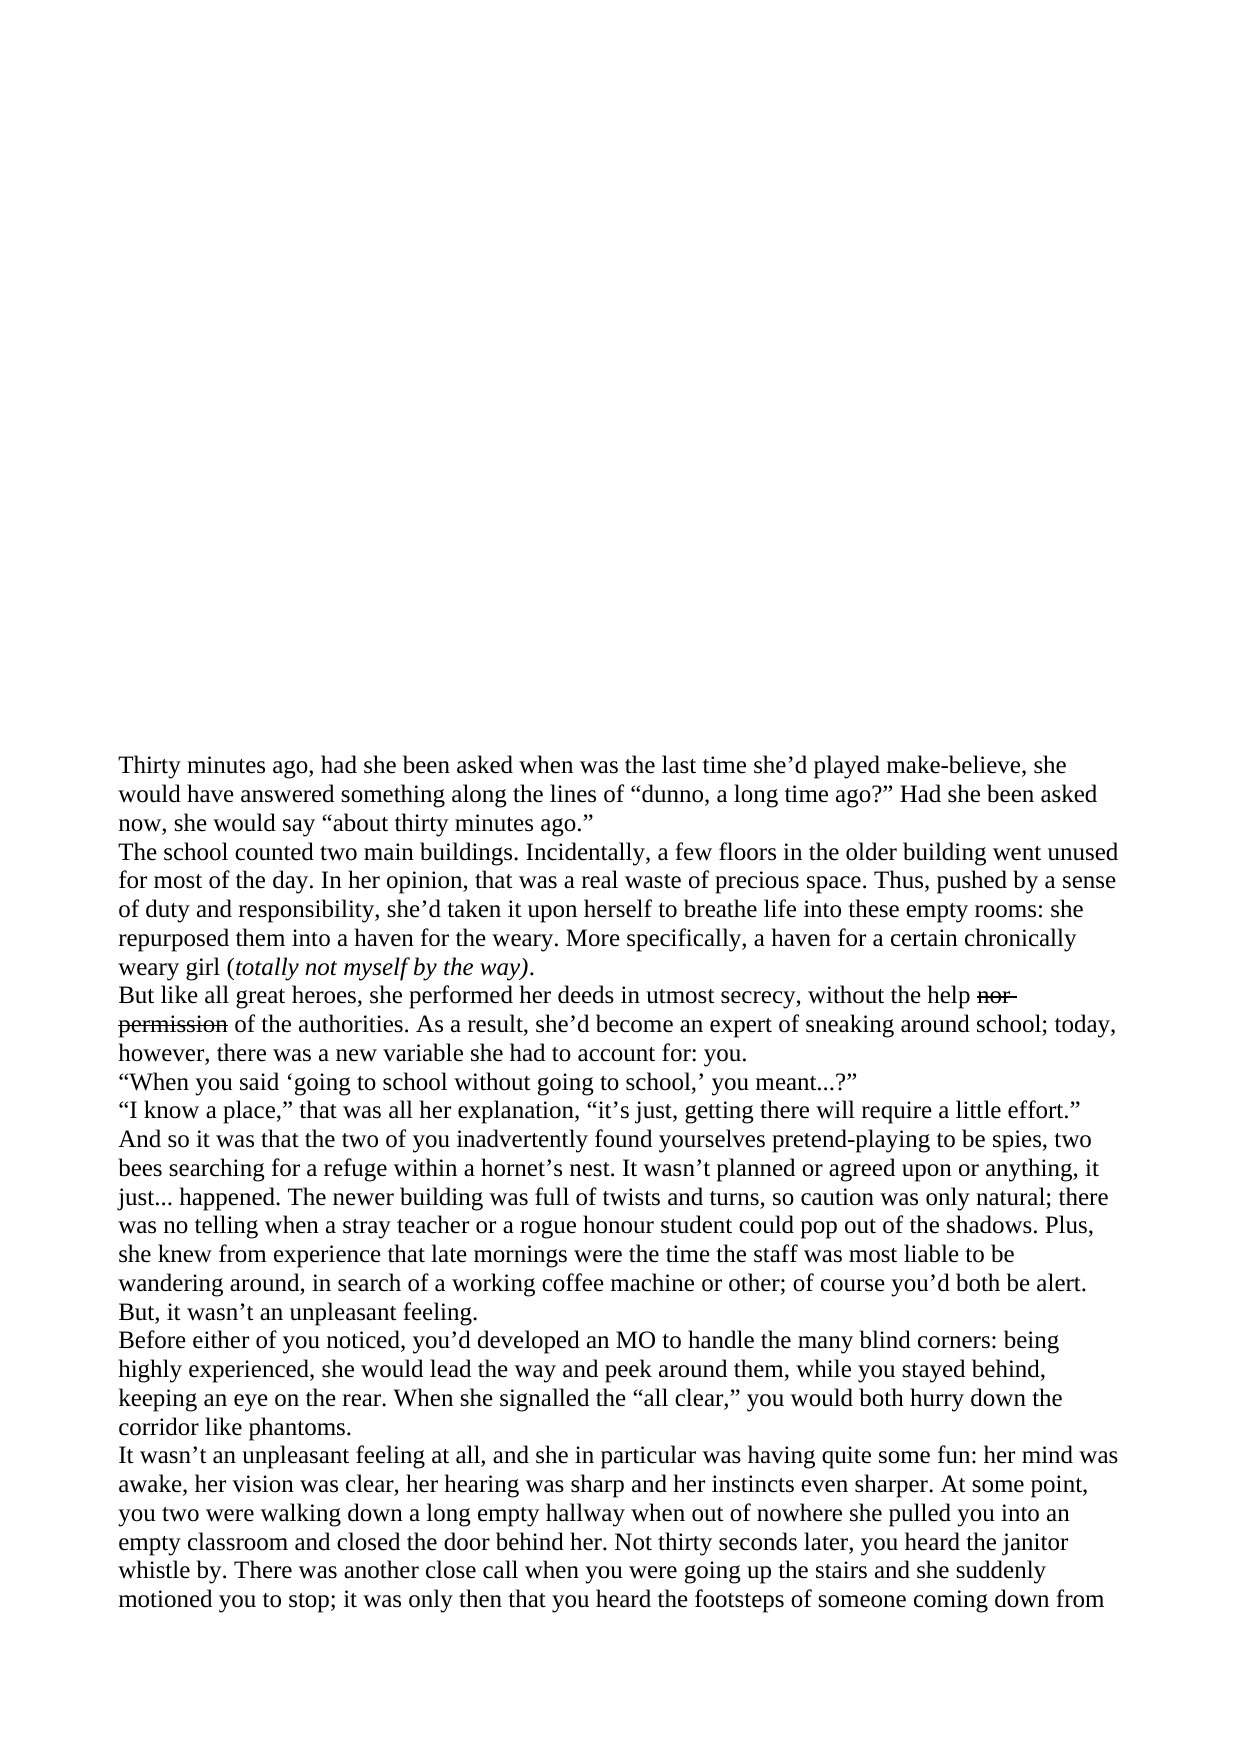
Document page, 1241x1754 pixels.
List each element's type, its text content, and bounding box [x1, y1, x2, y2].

text Thirty minutes ago, had she been asked when was the last time she’d played make-believe, she would have answered something along the lines of “dunno, a long time ago?” Had she been asked now, she would say “about thirty minutes ago.” [118, 751, 1122, 837]
text But like all great heroes, she performed her deeds in utmost secrecy, without the help nor permission of the authorities. As a result, she’d become an expert of sneaking around school; today, however, there was a new variable she had to account for: you. [118, 981, 1122, 1067]
text “I know a place,” that was all her explanation, “it’s just, getting there will require a little effort.” [118, 1096, 1122, 1124]
text Before either of you noticed, you’d developed an MO to handle the many blind corners: being highly experienced, she would lead the way and peek around them, while you stayed behind, keeping an eye on the rear. When she signalled the “all clear,” you would both hurry down the corridor like phantoms. [118, 1326, 1122, 1441]
text But, it wasn’t an unpleasant feeling. [118, 1297, 1122, 1326]
text The school counted two main buildings. Incidentally, a few floors in the older building went unused for most of the day. In her opinion, that was a real waste of precious space. Thus, pushed by a sense of duty and responsibility, she’d taken it upon herself to breathe life into these empty rooms: she repurposed them into a haven for the weary. More specifically, a haven for a certain chronically weary girl (totally not myself by the way). [118, 837, 1122, 981]
text And so it was that the two of you inadvertently found yourselves pretend-playing to be spies, two bees searching for a refuge within a hornet’s nest. It wasn’t planned or agreed upon or anything, it just... happened. The newer building was full of twists and turns, so caution was only natural; there was no telling when a stray teacher or a rogue honour student could pop out of the shadows. Plus, she knew from experience that late mornings were the time the staff was most liable to be wandering around, in search of a working coffee machine or other; of course you’d both be alert. [118, 1124, 1122, 1297]
text It wasn’t an unpleasant feeling at all, and she in particular was having quite some fun: her mind was awake, her vision was clear, her hearing was sharp and her instincts even sharper. At some point, you two were walking down a long empty hallway when out of nowhere she pulled you into an empty classroom and closed the door behind her. Not thirty seconds later, you heard the janitor whistle by. There was another close call when you were going up the stairs and she suddenly motioned you to stop; it was only then that you heard the footsteps of someone coming down from [118, 1441, 1122, 1613]
text “When you said ‘going to school without going to school,’ you meant...?” [118, 1067, 1122, 1096]
